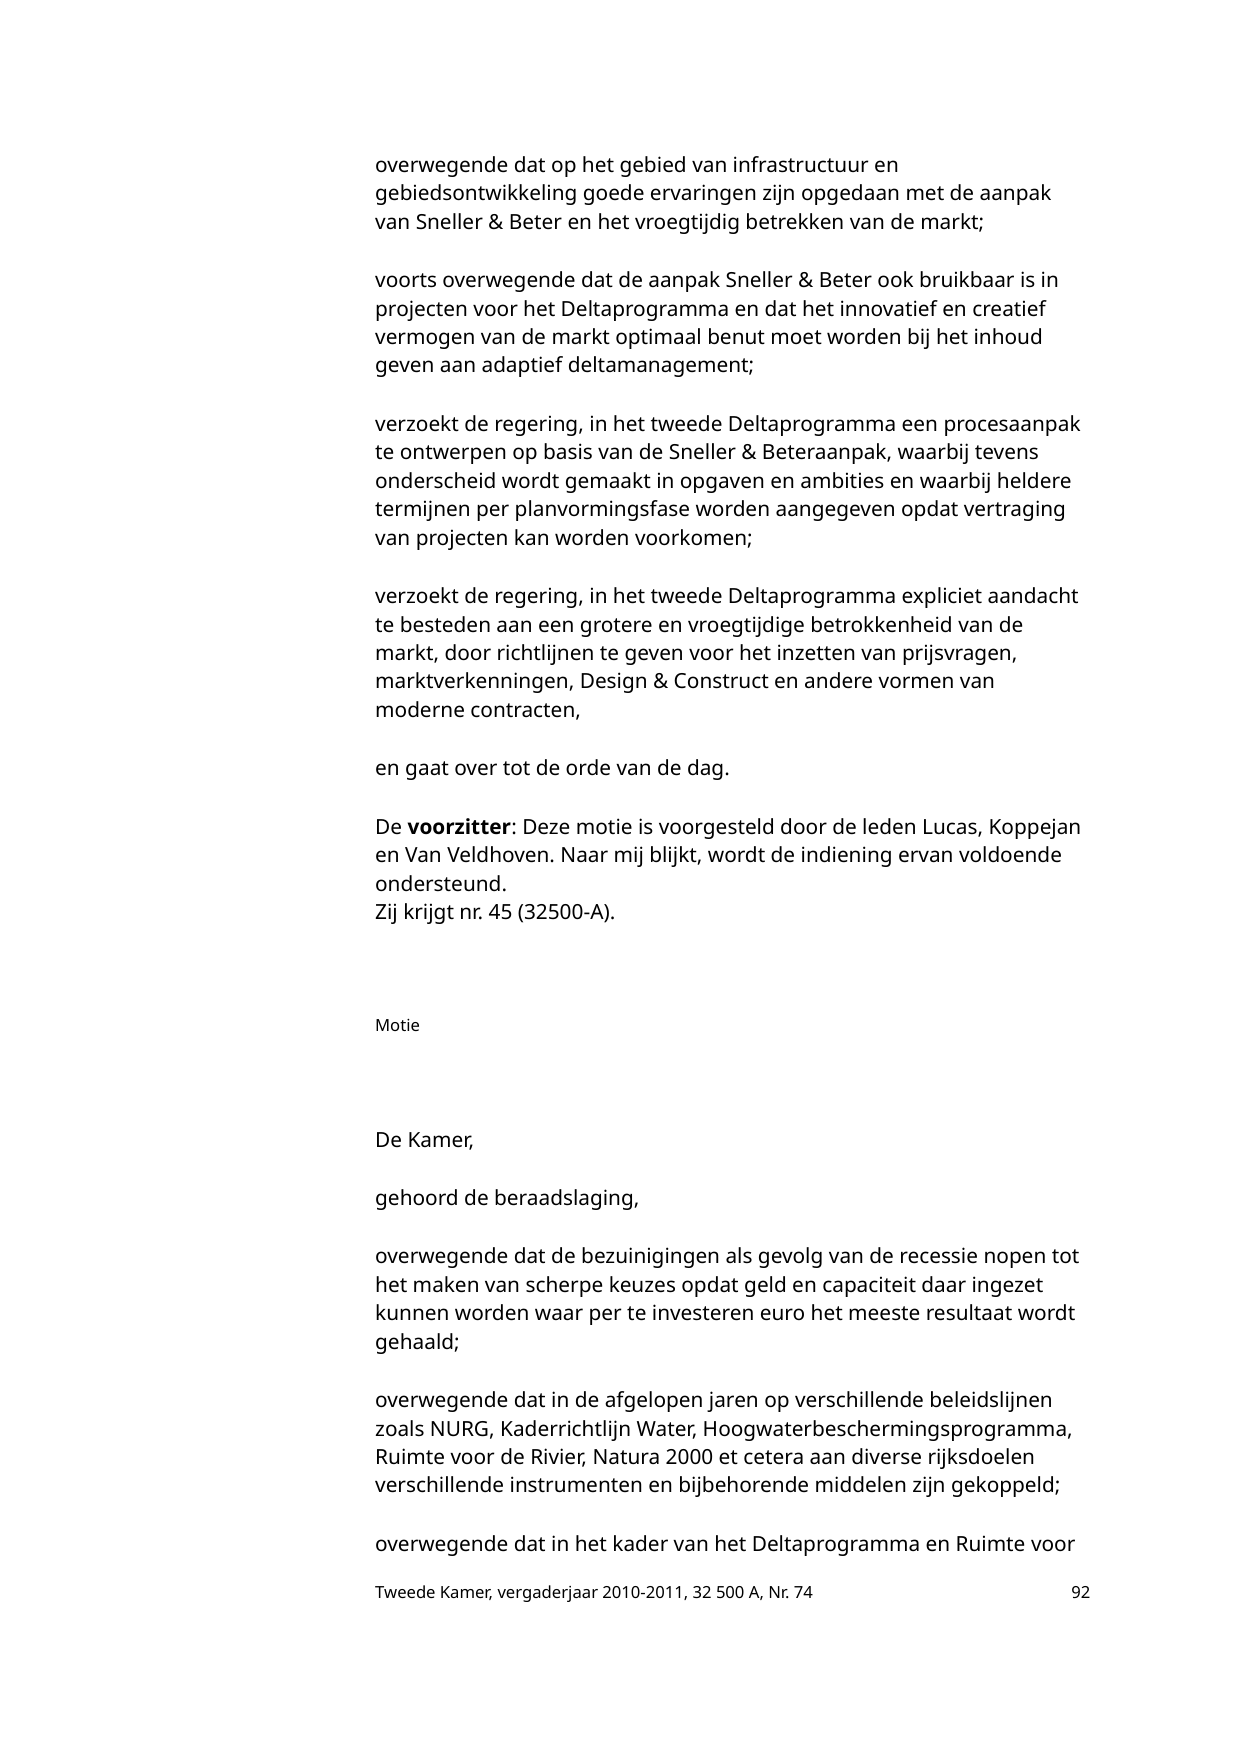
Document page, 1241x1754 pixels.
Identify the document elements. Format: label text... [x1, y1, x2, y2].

text verzoekt de regering, in het tweede Deltaprogramma een procesaanpak te ontwerpen op basis van de Sneller & Beteraanpak, waarbij tevens onderscheid wordt gemaakt in opgaven en ambities en waarbij heldere termijnen per planvormingsfase worden aangegeven opdat vertraging van projecten kan worden voorkomen; [375, 409, 1090, 551]
text en gaat over tot de orde van de dag. [375, 753, 1090, 782]
text Zij krijgt nr. 45 (32500-A). [375, 897, 1090, 926]
text overwegende dat in het kader van het Deltaprogramma en Ruimte voor [375, 1529, 1090, 1557]
text overwegende dat op het gebied van infrastructuur en gebiedsontwikkeling goede ervaringen zijn opgedaan met de aanpak van Sneller & Beter en het vroegtijdig betrekken van de markt; [375, 150, 1090, 235]
text verzoekt de regering, in het tweede Deltaprogramma expliciet aandacht te besteden aan een grotere en vroegtijdige betrokkenheid van de markt, door richtlijnen te geven voor het inzetten van prijsvragen, marktverkenningen, Design & Construct en andere vormen van moderne contracten, [375, 581, 1090, 723]
text voorts overwegende dat de aanpak Sneller & Beter ook bruikbaar is in projecten voor het Deltaprogramma en dat het innovatief en creatief vermogen van de markt optimaal benut moet worden bij het inhoud geven aan adaptief deltamanagement; [375, 265, 1090, 379]
text overwegende dat de bezuinigingen als gevolg van de recessie nopen tot het maken van scherpe keuzes opdat geld en capaciteit daar ingezet kunnen worden waar per te investeren euro het meeste resultaat wordt gehaald; [375, 1242, 1090, 1355]
table_header Motie [375, 1014, 1090, 1066]
text De Kamer, [375, 1125, 1090, 1153]
text gehoord de beraadslaging, [375, 1183, 1090, 1212]
text De voorzitter: Deze motie is voorgesteld door de leden Lucas, Koppejan en Van Veldhoven. Naar mij blijkt, wordt de indiening ervan voldoende ondersteund. [375, 812, 1090, 897]
text overwegende dat in de afgelopen jaren op verschillende beleidslijnen zoals NURG, Kaderrichtlijn Water, Hoogwaterbeschermingsprogramma, Ruimte voor de Rivier, Natura 2000 et cetera aan diverse rijksdoelen verschillende instrumenten en bijbehorende middelen zijn gekoppeld; [375, 1385, 1090, 1499]
